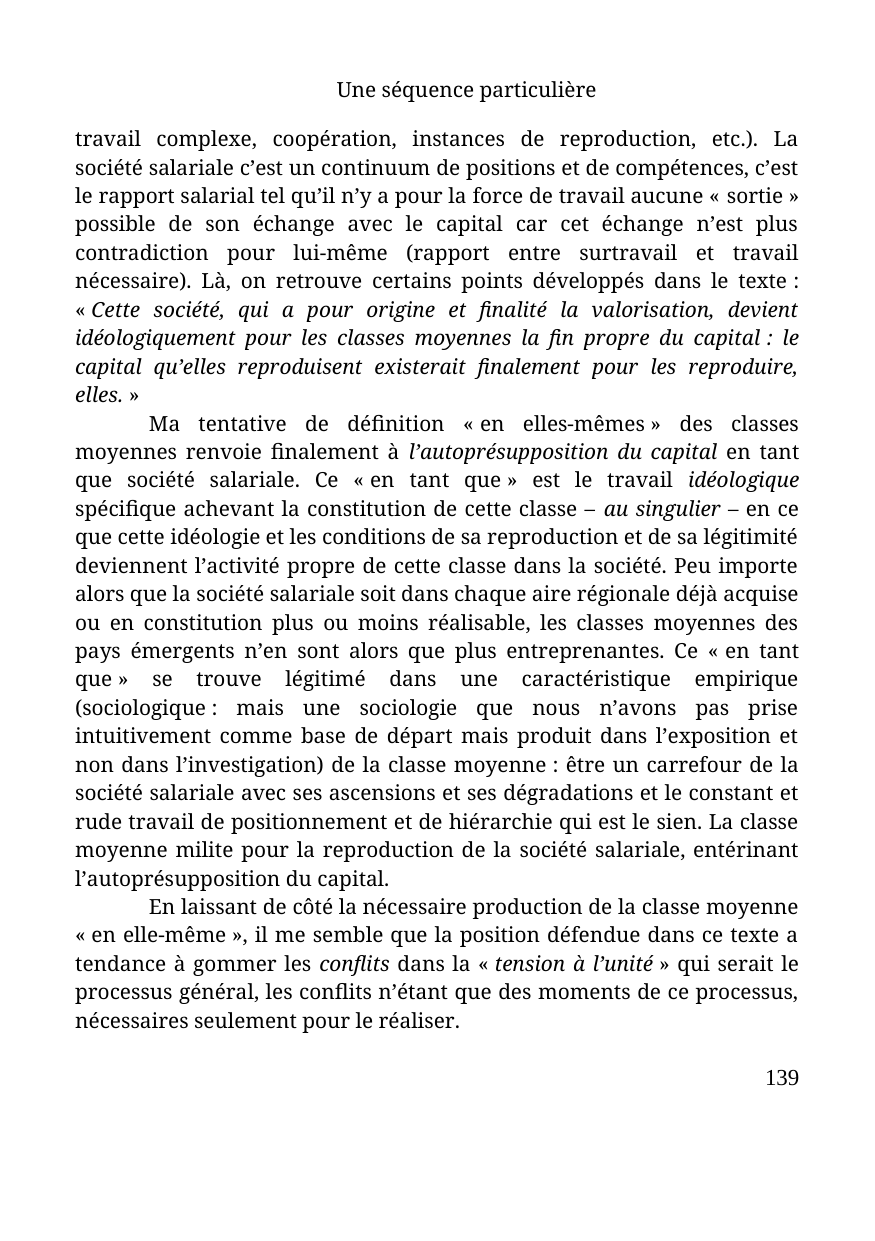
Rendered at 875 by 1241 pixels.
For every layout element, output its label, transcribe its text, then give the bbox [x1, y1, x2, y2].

text travail complexe, coopération, instances de reproduction, etc.). La société salariale c’est un continuum de positions et de compétences, c’est le rapport salarial tel qu’il n’y a pour la force de travail aucune « sortie » possible de son échange avec le capital car cet échange n’est plus contradiction pour lui-même (rapport entre surtravail et travail nécessaire). Là, on retrouve certains points développés dans le texte : « Cette société, qui a pour origine et finalité la valorisation, devient idéologiquement pour les classes moyennes la fin propre du capital : le capital qu’elles reproduisent existerait finalement pour les reproduire, elles. » [75, 124, 799, 409]
text Ma tentative de définition « en elles-mêmes » des classes moyennes renvoie finalement à l’autoprésupposition du capital en tant que société salariale. Ce « en tant que » est le travail idéologique spécifique achevant la constitution de cette classe – au singulier – en ce que cette idéologie et les conditions de sa reproduction et de sa légitimité deviennent l’activité propre de cette classe dans la société. Peu importe alors que la société salariale soit dans chaque aire régionale déjà acquise ou en constitution plus ou moins réalisable, les classes moyennes des pays émergents n’en sont alors que plus entreprenantes. Ce « en tant que » se trouve légitimé dans une caractéristique empirique (sociologique : mais une sociologie que nous n’avons pas prise intuitivement comme base de départ mais produit dans l’exposition et non dans l’investigation) de la classe moyenne : être un carrefour de la société salariale avec ses ascensions et ses dégradations et le constant et rude travail de positionnement et de hiérarchie qui est le sien. La classe moyenne milite pour la reproduction de la société salariale, entérinant l’autoprésupposition du capital. [75, 409, 799, 892]
text En laissant de côté la nécessaire production de la classe moyenne « en elle-même », il me semble que la position défendue dans ce texte a tendance à gommer les conflits dans la « tension à l’unité » qui serait le processus général, les conflits n’étant que des moments de ce processus, nécessaires seulement pour le réaliser. [75, 892, 799, 1034]
